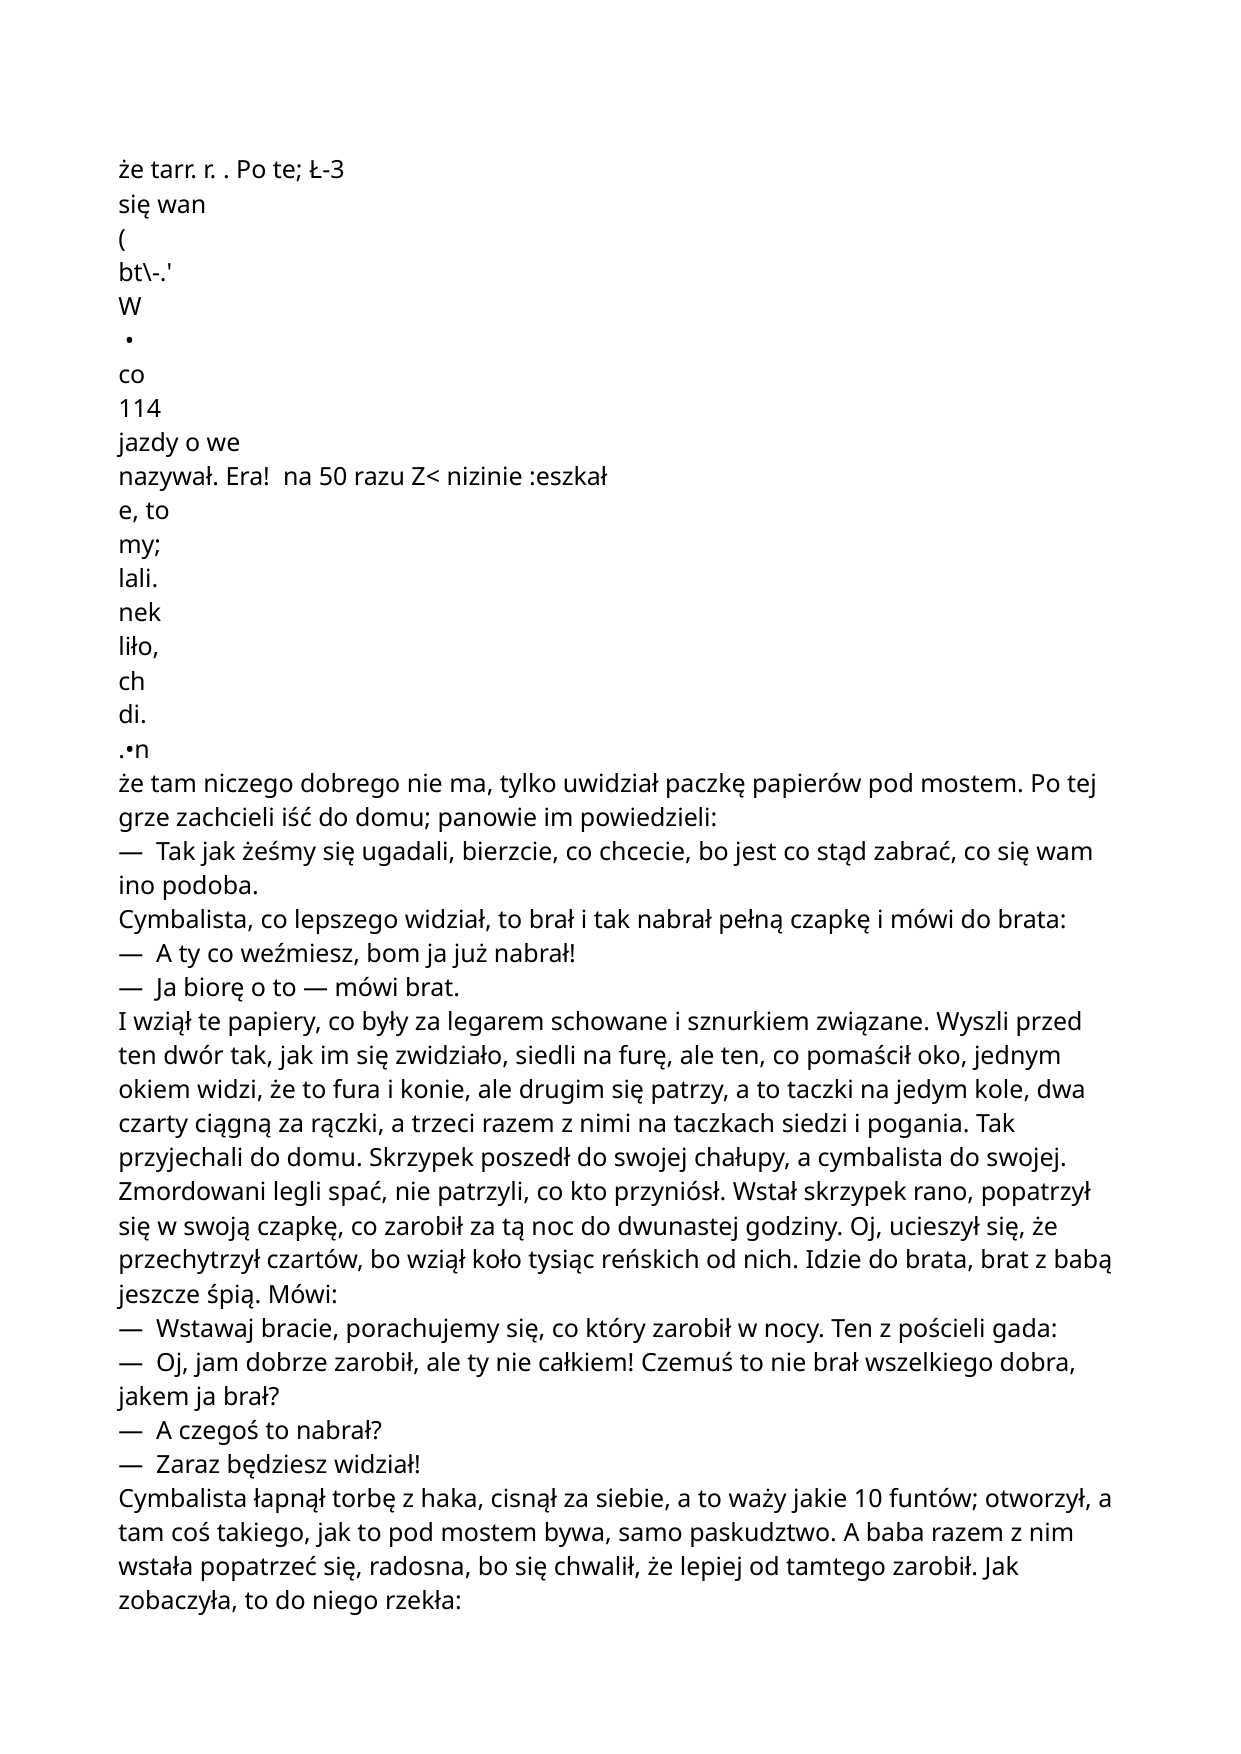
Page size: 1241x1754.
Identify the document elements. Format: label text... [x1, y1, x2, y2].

text Cymbalista łapnął torbę z haka, cisnął za siebie, a to waży jakie 10 funtów; otworzył, a tam coś takiego, jak to pod mostem bywa, samo paskudztwo. A baba razem z nim wstała popatrzeć się, radosna, bo się chwalił, że lepiej od tamtego zarobił. Jak zobaczyła, to do niego rzekła: [118, 1481, 1122, 1617]
text — Zaraz będziesz widział! [118, 1447, 1122, 1481]
text — Wstawaj bracie, porachujemy się, co który zarobił w nocy. Ten z pościeli gada: [118, 1310, 1122, 1344]
text — Tak jak żeśmy się ugadali, bierzcie, co chcecie, bo jest co stąd zabrać, co się wam ino podoba. [118, 833, 1122, 902]
text się wan [118, 186, 1122, 220]
text Cymbalista, co lepszego widział, to brał i tak nabrał pełną czapkę i mówi do brata: [118, 902, 1122, 936]
text że tarr. r. . Po te; Ł-3 [118, 152, 1122, 186]
text 114 [118, 391, 1122, 425]
text nek [118, 595, 1122, 629]
text e, to [118, 493, 1122, 527]
text di. [118, 697, 1122, 731]
text .•n [118, 731, 1122, 765]
text ch [118, 663, 1122, 697]
text co [118, 357, 1122, 391]
text I wziął te papiery, co były za legarem schowane i sznurkiem związane. Wyszli przed ten dwór tak, jak im się zwidziało, siedli na furę, ale ten, co pomaścił oko, jednym okiem widzi, że to fura i konie, ale drugim się patrzy, a to taczki na jedym kole, dwa czarty ciągną za rączki, a trzeci razem z nimi na taczkach siedzi i pogania. Tak przyjechali do domu. Skrzypek poszedł do swojej chałupy, a cymbalista do swojej. Zmordowani legli spać, nie patrzyli, co kto przyniósł. Wstał skrzypek rano, popatrzył się w swoją czapkę, co zarobił za tą noc do dwunastej godziny. Oj, ucieszył się, że przechytrzył czartów, bo wziął koło tysiąc reńskich od nich. Idzie do brata, brat z babą jeszcze śpią. Mówi: [118, 1004, 1122, 1310]
text ( [118, 220, 1122, 254]
text — A czegoś to nabrał? [118, 1412, 1122, 1447]
text my; [118, 527, 1122, 561]
text W [118, 288, 1122, 322]
text że tam niczego dobrego nie ma, tylko uwidział paczkę papierów pod mostem. Po tej grze zachcieli iść do domu; panowie im powiedzieli: [118, 765, 1122, 833]
text bt\-.' [118, 254, 1122, 288]
text nazywał. Era! na 50 razu Z< nizinie :eszkał [118, 459, 1122, 493]
text — Ja biorę o to — mówi brat. [118, 970, 1122, 1004]
text liło, [118, 629, 1122, 663]
text jazdy o we [118, 425, 1122, 459]
text lali. [118, 561, 1122, 595]
text — A ty co weźmiesz, bom ja już nabrał! [118, 936, 1122, 970]
text — Oj, jam dobrze zarobił, ale ty nie całkiem! Czemuś to nie brał wszelkiego dobra, jakem ja brał? [118, 1344, 1122, 1412]
text • [118, 322, 1122, 357]
